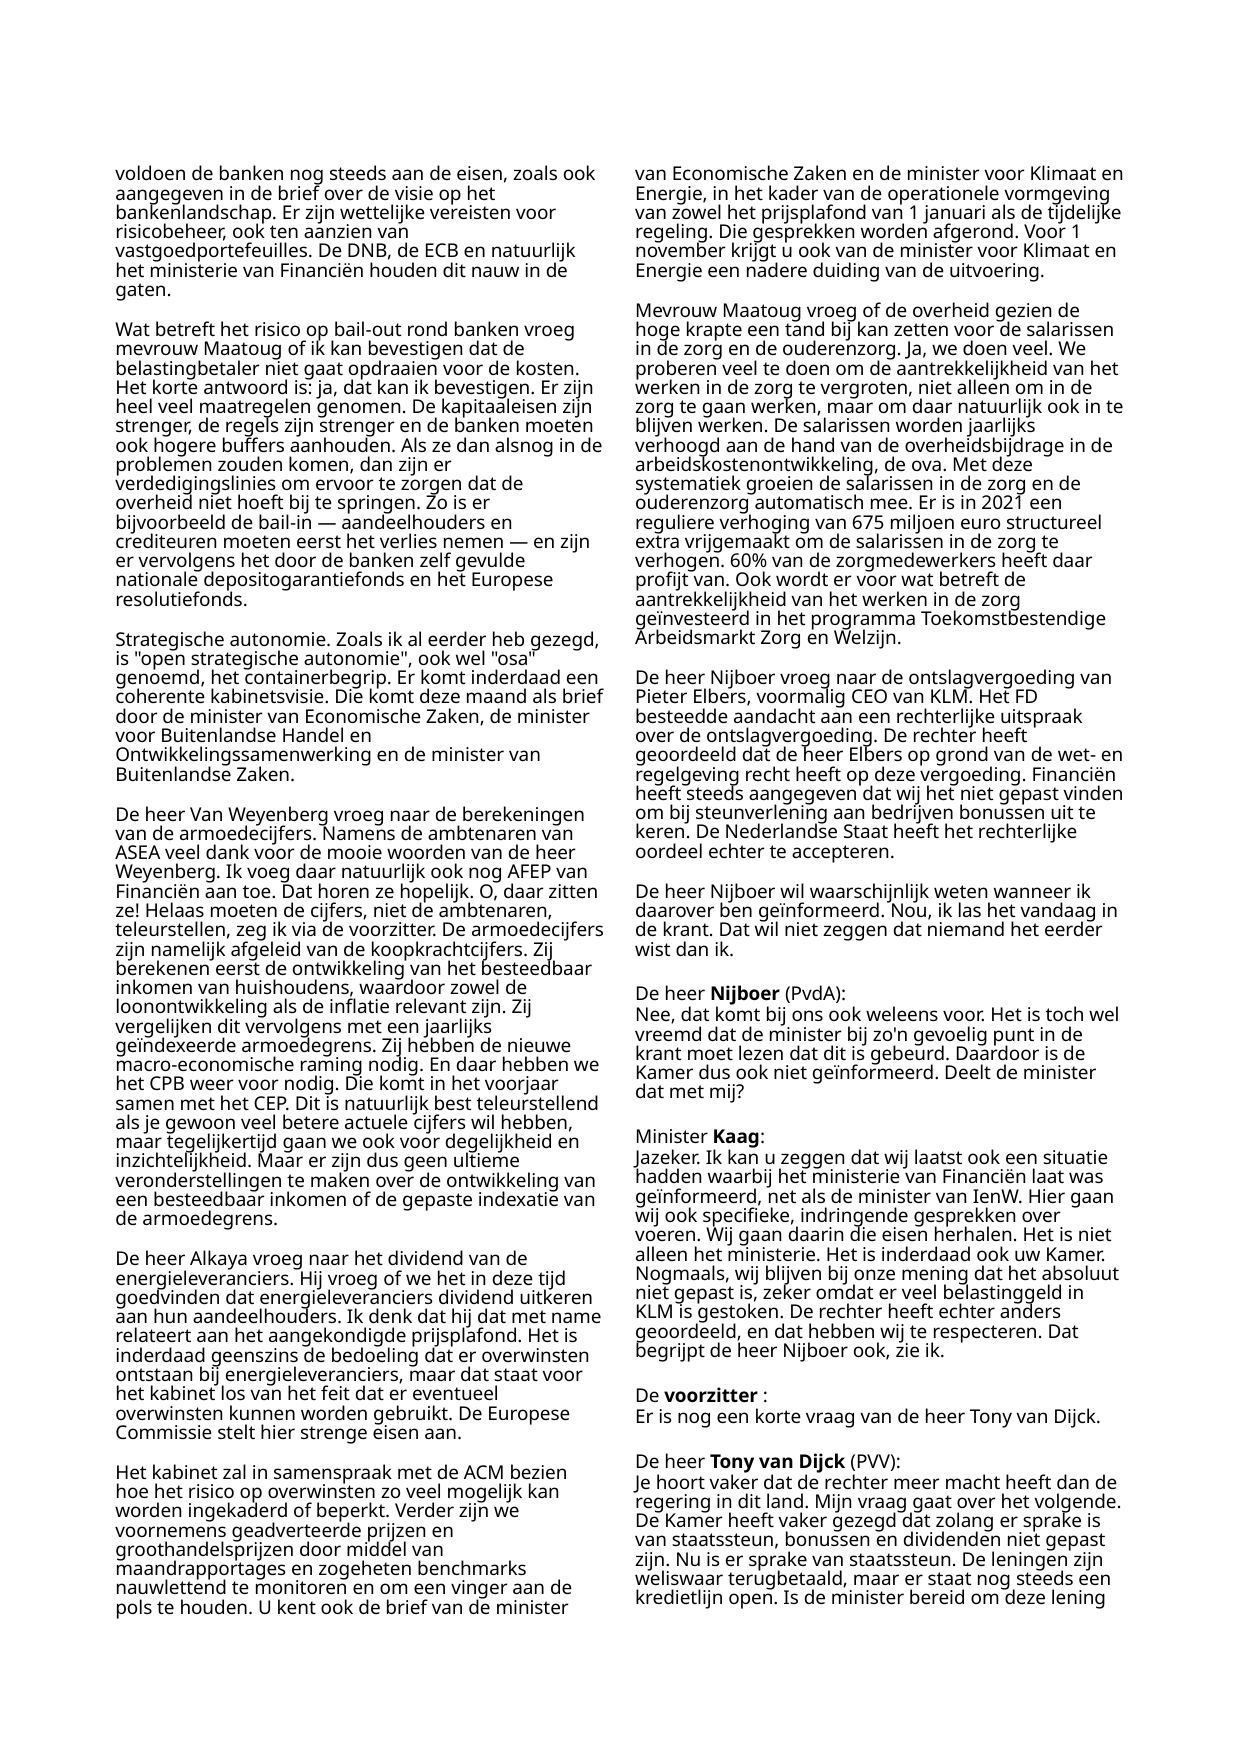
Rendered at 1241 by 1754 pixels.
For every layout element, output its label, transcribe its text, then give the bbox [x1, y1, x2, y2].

text De heer Nijboer vroeg naar de ontslagvergoeding van Pieter Elbers, voormalig CEO van KLM. Het FD besteedde aandacht aan een rechterlijke uitspraak over de ontslagvergoeding. De rechter heeft geoordeeld dat de heer Elbers op grond van de wet- en regelgeving recht heeft op deze vergoeding. Financiën heeft steeds aangegeven dat wij het niet gepast vinden om bij steunverlening aan bedrijven bonussen uit te keren. De Nederlandse Staat heeft het rechterlijke oordeel echter te accepteren. [635, 669, 1125, 862]
text Strategische autonomie. Zoals ik al eerder heb gezegd, is "open strategische autonomie", ook wel "osa" genoemd, het containerbegrip. Er komt inderdaad een coherente kabinetsvisie. Die komt deze maand als brief door de minister van Economische Zaken, de minister voor Buitenlandse Handel en Ontwikkelingssamenwerking en de minister van Buitenlandse Zaken. [115, 631, 605, 785]
text Wat betreft het risico op bail-out rond banken vroeg mevrouw Maatoug of ik kan bevestigen dat de belastingbetaler niet gaat opdraaien voor de kosten. Het korte antwoord is: ja, dat kan ik bevestigen. Er zijn heel veel maatregelen genomen. De kapitaaleisen zijn strenger, de regels zijn strenger en de banken moeten ook hogere buffers aanhouden. Als ze dan alsnog in de problemen zouden komen, dan zijn er verdedigingslinies om ervoor te zorgen dat de overheid niet hoeft bij te springen. Zo is er bijvoorbeeld de bail-in — aandeelhouders en crediteuren moeten eerst het verlies nemen — en zijn er vervolgens het door de banken zelf gevulde nationale depositogarantiefonds en het Europese resolutiefonds. [115, 321, 605, 610]
text Jazeker. Ik kan u zeggen dat wij laatst ook een situatie hadden waarbij het ministerie van Financiën laat was geïnformeerd, net als de minister van IenW. Hier gaan wij ook specifieke, indringende gesprekken over voeren. Wij gaan daarin die eisen herhalen. Het is niet alleen het ministerie. Het is inderdaad ook uw Kamer. Nogmaals, wij blijven bij onze mening dat het absoluut niet gepast is, zeker omdat er veel belastinggeld in KLM is gestoken. De rechter heeft echter anders geoordeeld, en dat hebben wij te respecteren. Dat begrijpt de heer Nijboer ook, zie ik. [635, 1149, 1125, 1361]
text Je hoort vaker dat de rechter meer macht heeft dan de regering in dit land. Mijn vraag gaat over het volgende. De Kamer heeft vaker gezegd dat zolang er sprake is van staatssteun, bonussen en dividenden niet gepast zijn. Nu is er sprake van staatssteun. De leningen zijn weliswaar terugbetaald, maar er staat nog steeds een kredietlijn open. Is de minister bereid om deze lening [635, 1474, 1125, 1608]
text De heer Van Weyenberg vroeg naar de berekeningen van de armoedecijfers. Namens de ambtenaren van ASEA veel dank voor de mooie woorden van de heer Weyenberg. Ik voeg daar natuurlijk ook nog AFEP van Financiën aan toe. Dat horen ze hopelijk. O, daar zitten ze! Helaas moeten de cijfers, niet de ambtenaren, teleurstellen, zeg ik via de voorzitter. De armoedecijfers zijn namelijk afgeleid van de koopkrachtcijfers. Zij berekenen eerst de ontwikkeling van het besteedbaar inkomen van huishoudens, waardoor zowel de loonontwikkeling als de inflatie relevant zijn. Zij vergelijken dit vervolgens met een jaarlijks geïndexeerde armoedegrens. Zij hebben de nieuwe macro-economische raming nodig. En daar hebben we het CPB weer voor nodig. Die komt in het voorjaar samen met het CEP. Dit is natuurlijk best teleurstellend als je gewoon veel betere actuele cijfers wil hebben, maar tegelijkertijd gaan we ook voor degelijkheid en inzichtelijkheid. Maar er zijn dus geen ultieme veronderstellingen te maken over de ontwikkeling van een besteedbaar inkomen of de gepaste indexatie van de armoedegrens. [115, 806, 605, 1229]
text Het kabinet zal in samenspraak met de ACM bezien hoe het risico op overwinsten zo veel mogelijk kan worden ingekaderd of beperkt. Verder zijn we voornemens geadverteerde prijzen en groothandelsprijzen door middel van maandrapportages en zogeheten benchmarks nauwlettend te monitoren en om een vinger aan de pols te houden. U kent ook de brief van de minister [115, 1464, 605, 1618]
text De voorzitter : [635, 1382, 1125, 1408]
text Mevrouw Maatoug vroeg of de overheid gezien de hoge krapte een tand bij kan zetten voor de salarissen in de zorg en de ouderenzorg. Ja, we doen veel. We proberen veel te doen om de aantrekkelijkheid van het werken in de zorg te vergroten, niet alleen om in de zorg te gaan werken, maar om daar natuurlijk ook in te blijven werken. De salarissen worden jaarlijks verhoogd aan de hand van de overheidsbijdrage in de arbeidskostenontwikkeling, de ova. Met deze systematiek groeien de salarissen in de zorg en de ouderenzorg automatisch mee. Er is in 2021 een reguliere verhoging van 675 miljoen euro structureel extra vrijgemaakt om de salarissen in de zorg te verhogen. 60% van de zorgmedewerkers heeft daar profijt van. Ook wordt er voor wat betreft de aantrekkelijkheid van het werken in de zorg geïnvesteerd in het programma Toekomstbestendige Arbeidsmarkt Zorg en Welzijn. [635, 302, 1125, 648]
text Er is nog een korte vraag van de heer Tony van Dijck. [635, 1408, 1125, 1427]
text Minister Kaag: [635, 1123, 1125, 1149]
text De heer Nijboer wil waarschijnlijk weten wanneer ik daarover ben geïnformeerd. Nou, ik las het vandaag in de krant. Dat wil niet zeggen dat niemand het eerder wist dan ik. [635, 883, 1125, 960]
text van Economische Zaken en de minister voor Klimaat en Energie, in het kader van de operationele vormgeving van zowel het prijsplafond van 1 januari als de tijdelijke regeling. Die gesprekken worden afgerond. Voor 1 november krijgt u ook van de minister voor Klimaat en Energie een nadere duiding van de uitvoering. [635, 165, 1125, 281]
text De heer Alkaya vroeg naar het dividend van de energieleveranciers. Hij vroeg of we het in deze tijd goedvinden dat energieleveranciers dividend uitkeren aan hun aandeelhouders. Ik denk dat hij dat met name relateert aan het aangekondigde prijsplafond. Het is inderdaad geenszins de bedoeling dat er overwinsten ontstaan bij energieleveranciers, maar dat staat voor het kabinet los van het feit dat er eventueel overwinsten kunnen worden gebruikt. De Europese Commissie stelt hier strenge eisen aan. [115, 1250, 605, 1443]
text De heer Tony van Dijck (PVV): [635, 1448, 1125, 1474]
text voldoen de banken nog steeds aan de eisen, zoals ook aangegeven in de brief over de visie op het bankenlandschap. Er zijn wettelijke vereisten voor risicobeheer, ook ten aanzien van vastgoedportefeuilles. De DNB, de ECB en natuurlijk het ministerie van Financiën houden dit nauw in de gaten. [115, 165, 605, 300]
text Nee, dat komt bij ons ook weleens voor. Het is toch wel vreemd dat de minister bij zo'n gevoelig punt in de krant moet lezen dat dit is gebeurd. Daardoor is de Kamer dus ook niet geïnformeerd. Deelt de minister dat met mij? [635, 1006, 1125, 1103]
text De heer Nijboer (PvdA): [635, 981, 1125, 1006]
